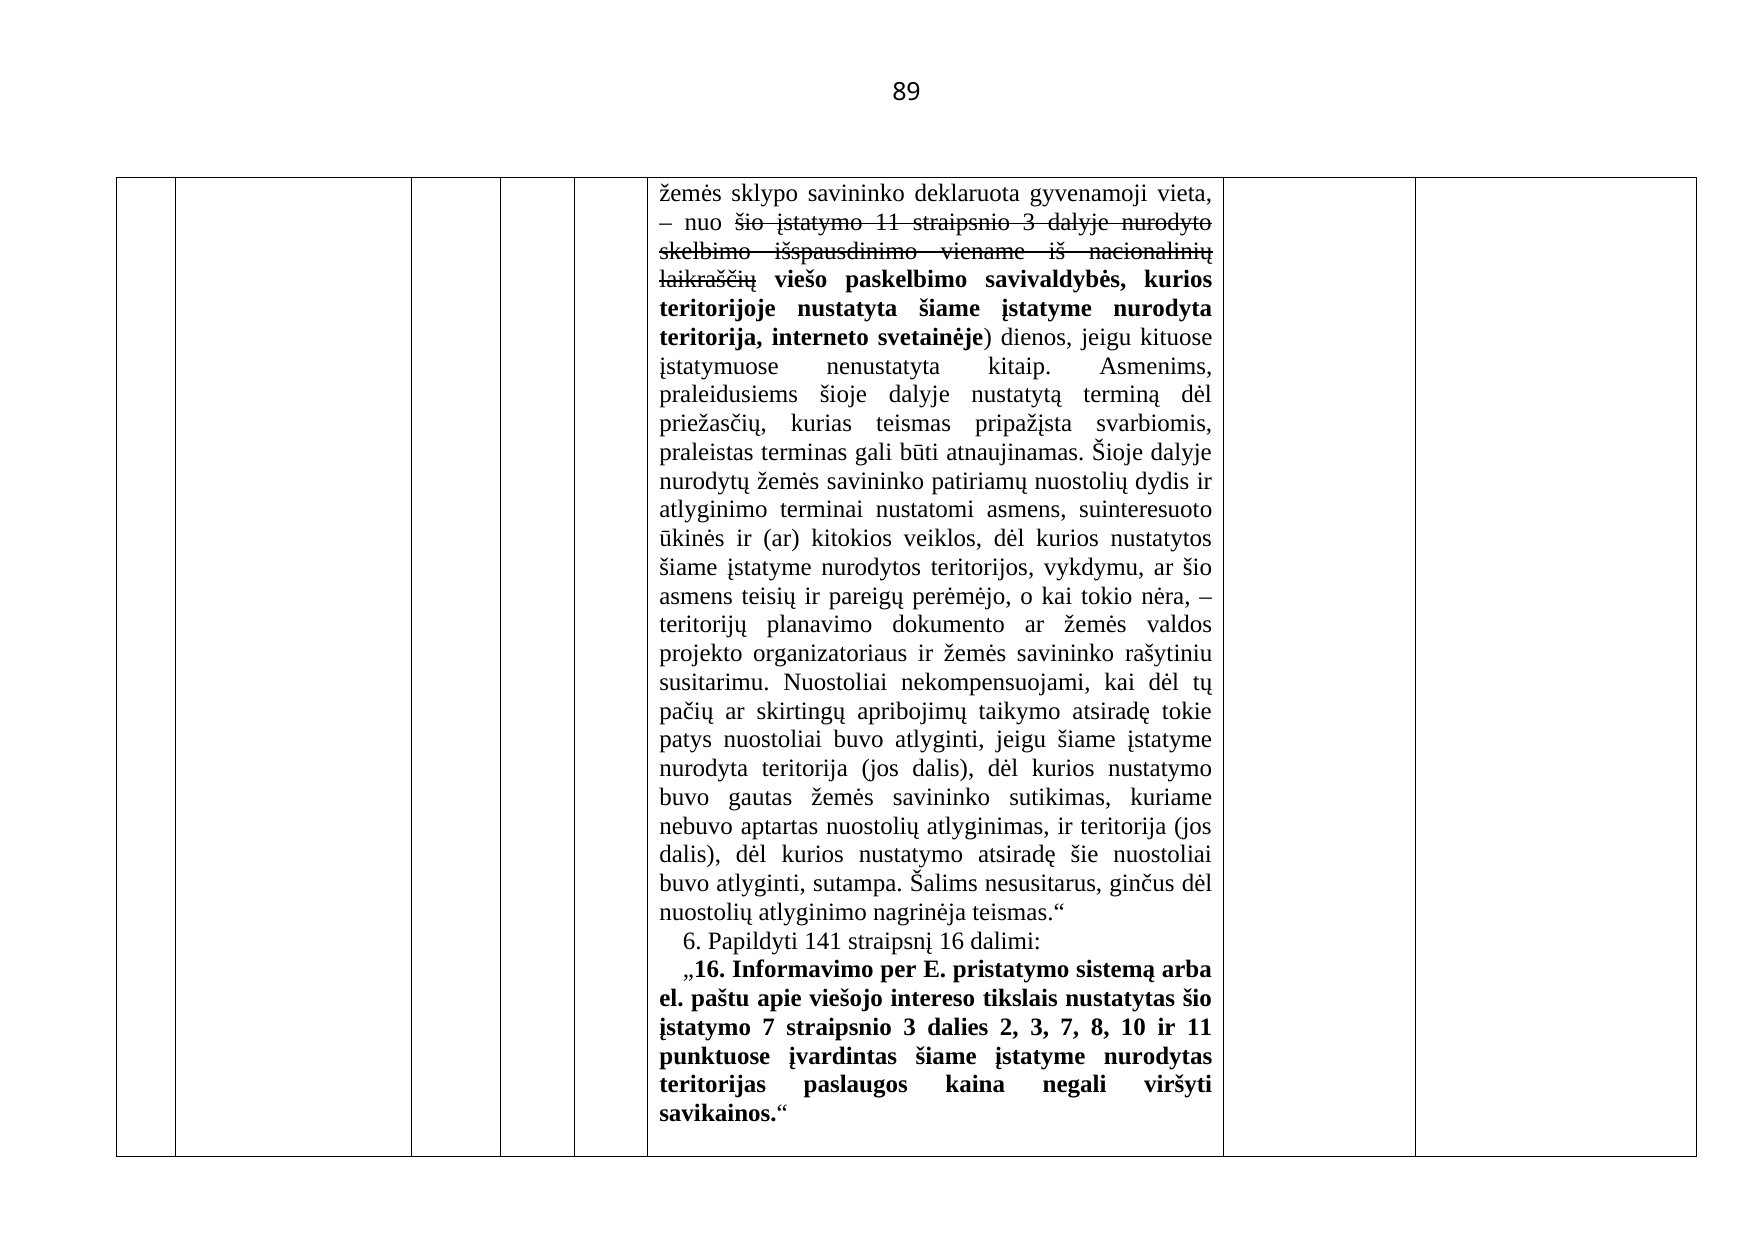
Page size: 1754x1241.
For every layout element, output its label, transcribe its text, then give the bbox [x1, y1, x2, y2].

table_cell žemės sklypo savininko deklaruota gyvenamoji vieta, – nuo šio įstatymo 11 straipsnio 3 dalyje nurodyto skelbimo išspausdinimo viename iš nacionalinių laikraščių viešo paskelbimo savivaldybės, kurios teritorijoje nustatyta šiame įstatyme nurodyta teritorija, interneto svetainėje) dienos, jeigu kituose įstatymuose nenustatyta kitaip. Asmenims, praleidusiems šioje dalyje nustatytą terminą dėl priežasčių, kurias teismas pripažįsta svarbiomis, praleistas terminas gali būti atnaujinamas. Šioje dalyje nurodytų žemės savininko patiriamų nuostolių dydis ir atlyginimo terminai nustatomi asmens, suinteresuoto ūkinės ir (ar) kitokios veiklos, dėl kurios nustatytos šiame įstatyme nurodytos teritorijos, vykdymu, ar šio asmens teisių ir pareigų perėmėjo, o kai tokio nėra, – teritorijų planavimo dokumento ar žemės valdos projekto organizatoriaus ir žemės savininko rašytiniu susitarimu. Nuostoliai nekompensuojami, kai dėl tų pačių ar skirtingų apribojimų taikymo atsiradę tokie patys nuostoliai buvo atlyginti, jeigu šiame įstatyme nurodyta teritorija (jos dalis), dėl kurios nustatymo buvo gautas žemės savininko sutikimas, kuriame nebuvo aptartas nuostolių atlyginimas, ir teritorija (jos dalis), dėl kurios nustatymo atsiradę šie nuostoliai buvo atlyginti, sutampa. Šalims nesusitarus, ginčus dėl nuostolių atlyginimo nagrinėja teismas.“ 6. Papildyti 141 straipsnį 16 dalimi: „16. Informavimo per E. pristatymo sistemą arba el. paštu apie viešojo intereso tikslais nustatytas šio įstatymo 7 straipsnio 3 dalies 2, 3, 7, 8, 10 ir 11 punktuose įvardintas šiame įstatyme nurodytas teritorijas paslaugos kaina negali viršyti savikainos.“ [648, 178, 1223, 1156]
table_cell [1416, 178, 1696, 1156]
table_cell [412, 178, 500, 1156]
table_cell [176, 178, 411, 1156]
table_cell [1224, 178, 1415, 1156]
table_cell [117, 178, 175, 1156]
table_cell [501, 178, 574, 1156]
table_cell [575, 178, 647, 1156]
